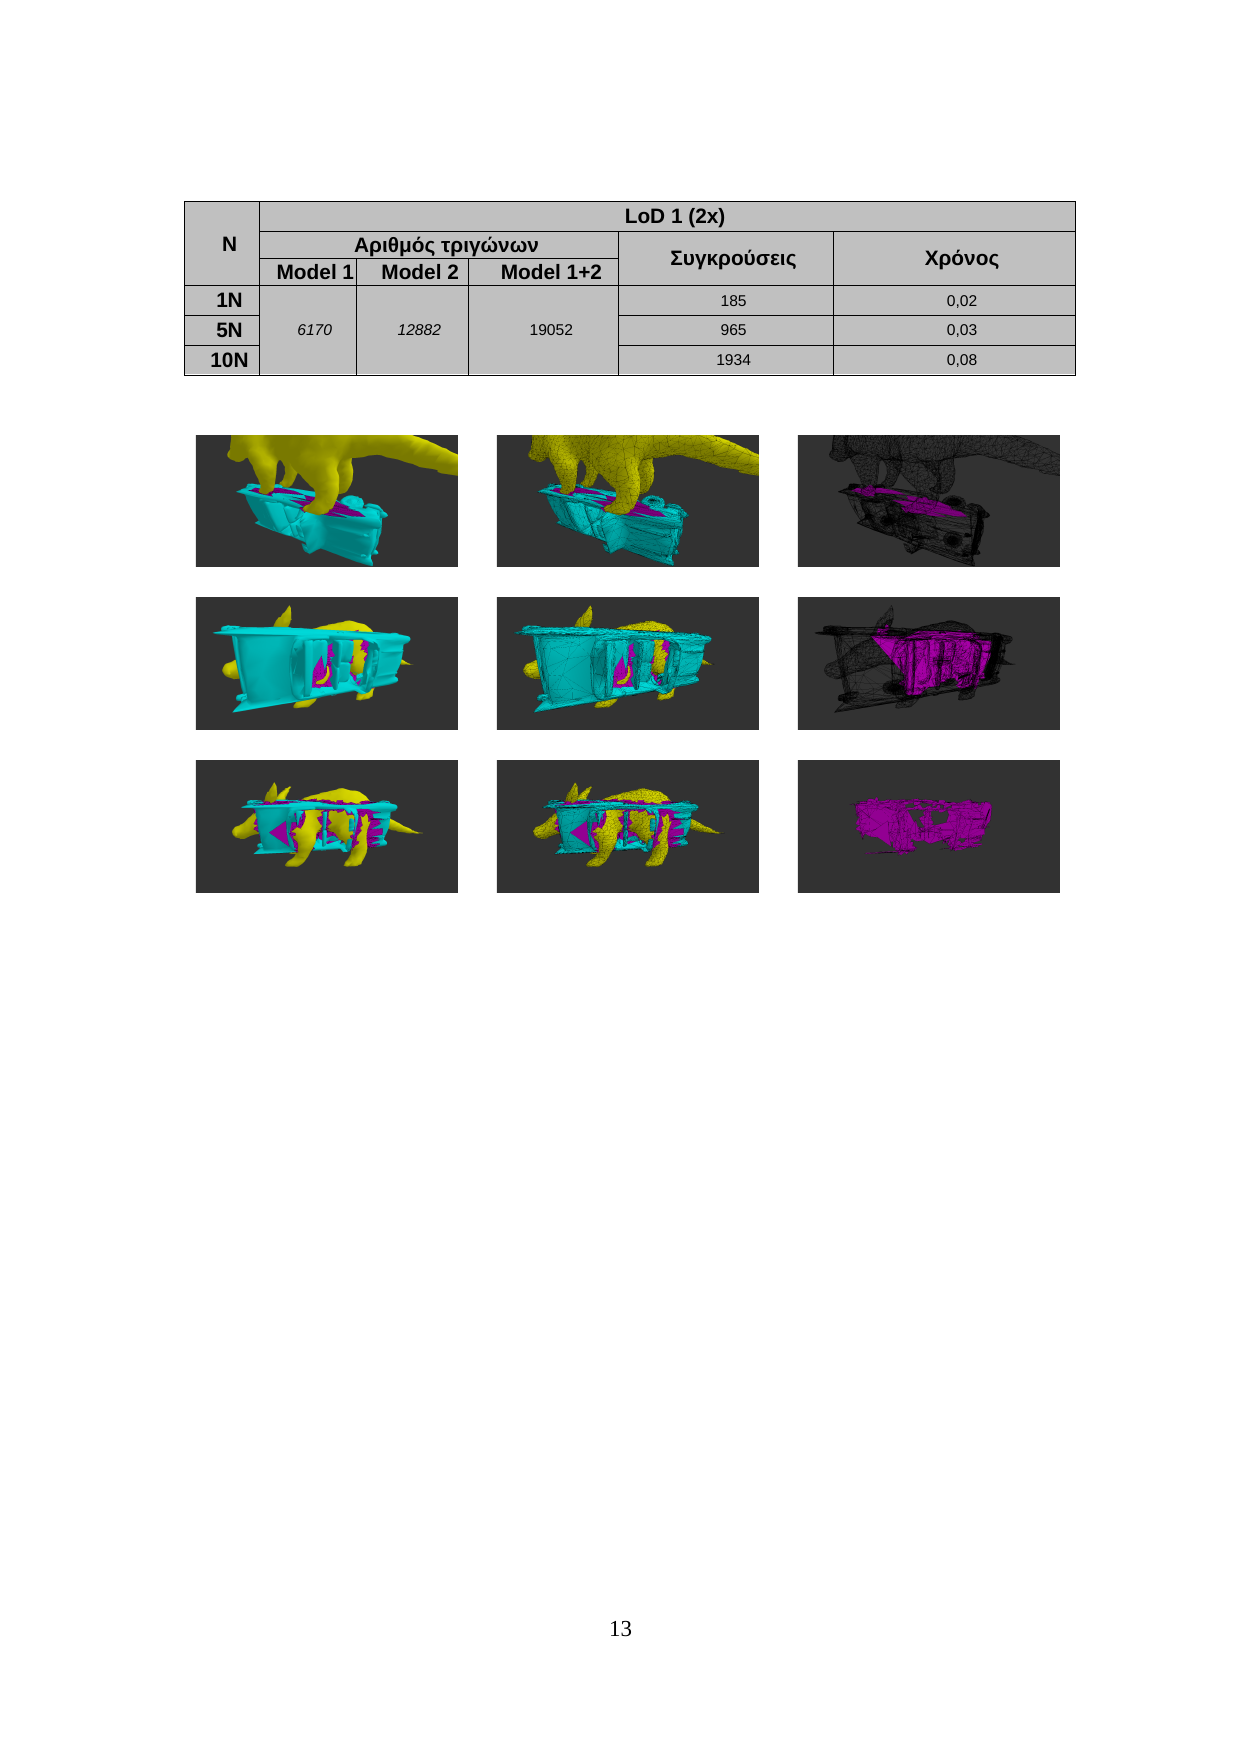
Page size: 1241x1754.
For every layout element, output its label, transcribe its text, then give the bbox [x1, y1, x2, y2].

picture [496, 760, 759, 893]
table_header LoD 1 (2x) [260, 202, 1075, 231]
table_cell 0,02 [834, 286, 1075, 315]
picture [797, 597, 1060, 730]
picture [797, 760, 1060, 893]
table_cell 6170 [260, 286, 356, 374]
table_cell 1934 [619, 346, 833, 374]
table_cell 1Ν [185, 286, 259, 315]
table_cell Model 1+2 [469, 259, 618, 285]
table_cell 965 [619, 316, 833, 345]
table_cell 10Ν [185, 346, 259, 374]
picture [195, 597, 458, 730]
table_cell Χρόνος [834, 232, 1075, 285]
table_cell 185 [619, 286, 833, 315]
picture [195, 760, 458, 893]
table_cell 0,08 [834, 346, 1075, 374]
picture [496, 435, 759, 567]
table_cell Αριθμός τριγώνων [260, 232, 618, 258]
table_cell Model 2 [357, 259, 468, 285]
table_cell 12882 [357, 286, 468, 374]
picture [496, 597, 759, 730]
table_cell Συγκρούσεις [619, 232, 833, 285]
table_cell 0,03 [834, 316, 1075, 345]
table_cell Model 1 [260, 259, 356, 285]
table_cell 19052 [469, 286, 618, 374]
table_header Ν [185, 202, 259, 285]
picture [195, 435, 458, 567]
picture [797, 435, 1060, 567]
table_cell 5Ν [185, 316, 259, 345]
